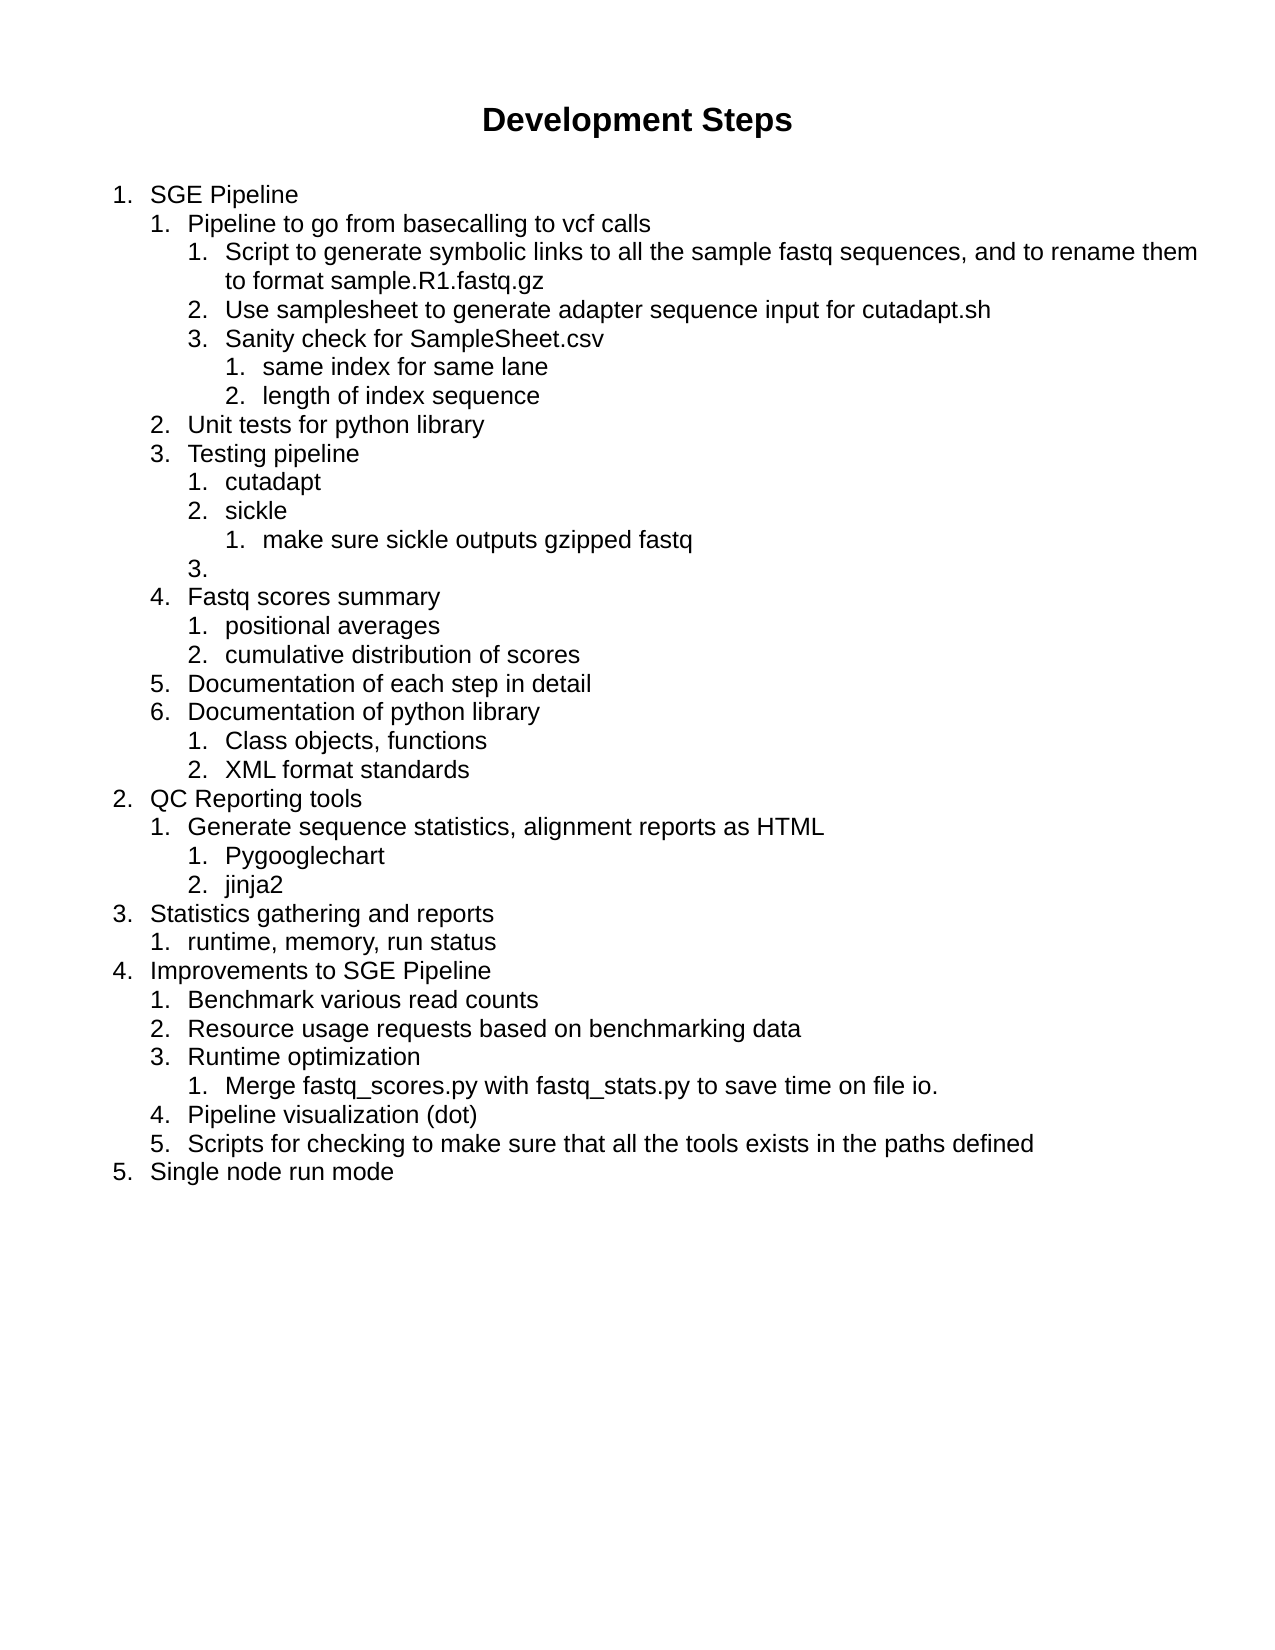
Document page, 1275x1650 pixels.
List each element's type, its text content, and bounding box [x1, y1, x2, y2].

list Documentation of python library [150, 697, 1200, 726]
list XML format standards [187, 755, 1200, 784]
list Benchmark various read counts [150, 985, 1200, 1014]
list length of index sequence [225, 381, 1200, 410]
list Merge fastq_scores.py with fastq_stats.py to save time on file io. [187, 1071, 1200, 1100]
list runtime, memory, run status [150, 927, 1200, 956]
list QC Reporting tools [112, 784, 1200, 812]
list cutadapt [187, 467, 1200, 496]
subtitle Development Steps [75, 100, 1200, 139]
list same index for same lane [225, 352, 1200, 381]
list Class objects, functions [187, 726, 1200, 755]
list Sanity check for SampleSheet.csv [187, 324, 1200, 352]
list Script to generate symbolic links to all the sample fastq sequences, and to rename them to format sample.R1.fastq.gz [187, 237, 1200, 295]
list Unit tests for python library [150, 410, 1200, 439]
list make sure sickle outputs gzipped fastq [225, 525, 1200, 554]
list jinja2 [187, 870, 1200, 899]
list Pygooglechart [187, 841, 1200, 870]
list Pipeline to go from basecalling to vcf calls [150, 209, 1200, 237]
list Generate sequence statistics, alignment reports as HTML [150, 812, 1200, 841]
list sickle [187, 496, 1200, 525]
list cumulative distribution of scores [187, 640, 1200, 669]
list SGE Pipeline [112, 180, 1200, 209]
list positional averages [187, 611, 1200, 640]
list Improvements to SGE Pipeline [112, 956, 1200, 985]
list Resource usage requests based on benchmarking data [150, 1014, 1200, 1042]
list Scripts for checking to make sure that all the tools exists in the paths defined [150, 1129, 1200, 1157]
list Use samplesheet to generate adapter sequence input for cutadapt.sh [187, 295, 1200, 324]
list Statistics gathering and reports [112, 899, 1200, 927]
list Single node run mode [112, 1157, 1200, 1186]
list Testing pipeline [150, 439, 1200, 467]
list Pipeline visualization (dot) [150, 1100, 1200, 1129]
list Fastq scores summary [150, 582, 1200, 611]
list Documentation of each step in detail [150, 669, 1200, 697]
list Runtime optimization [150, 1042, 1200, 1071]
